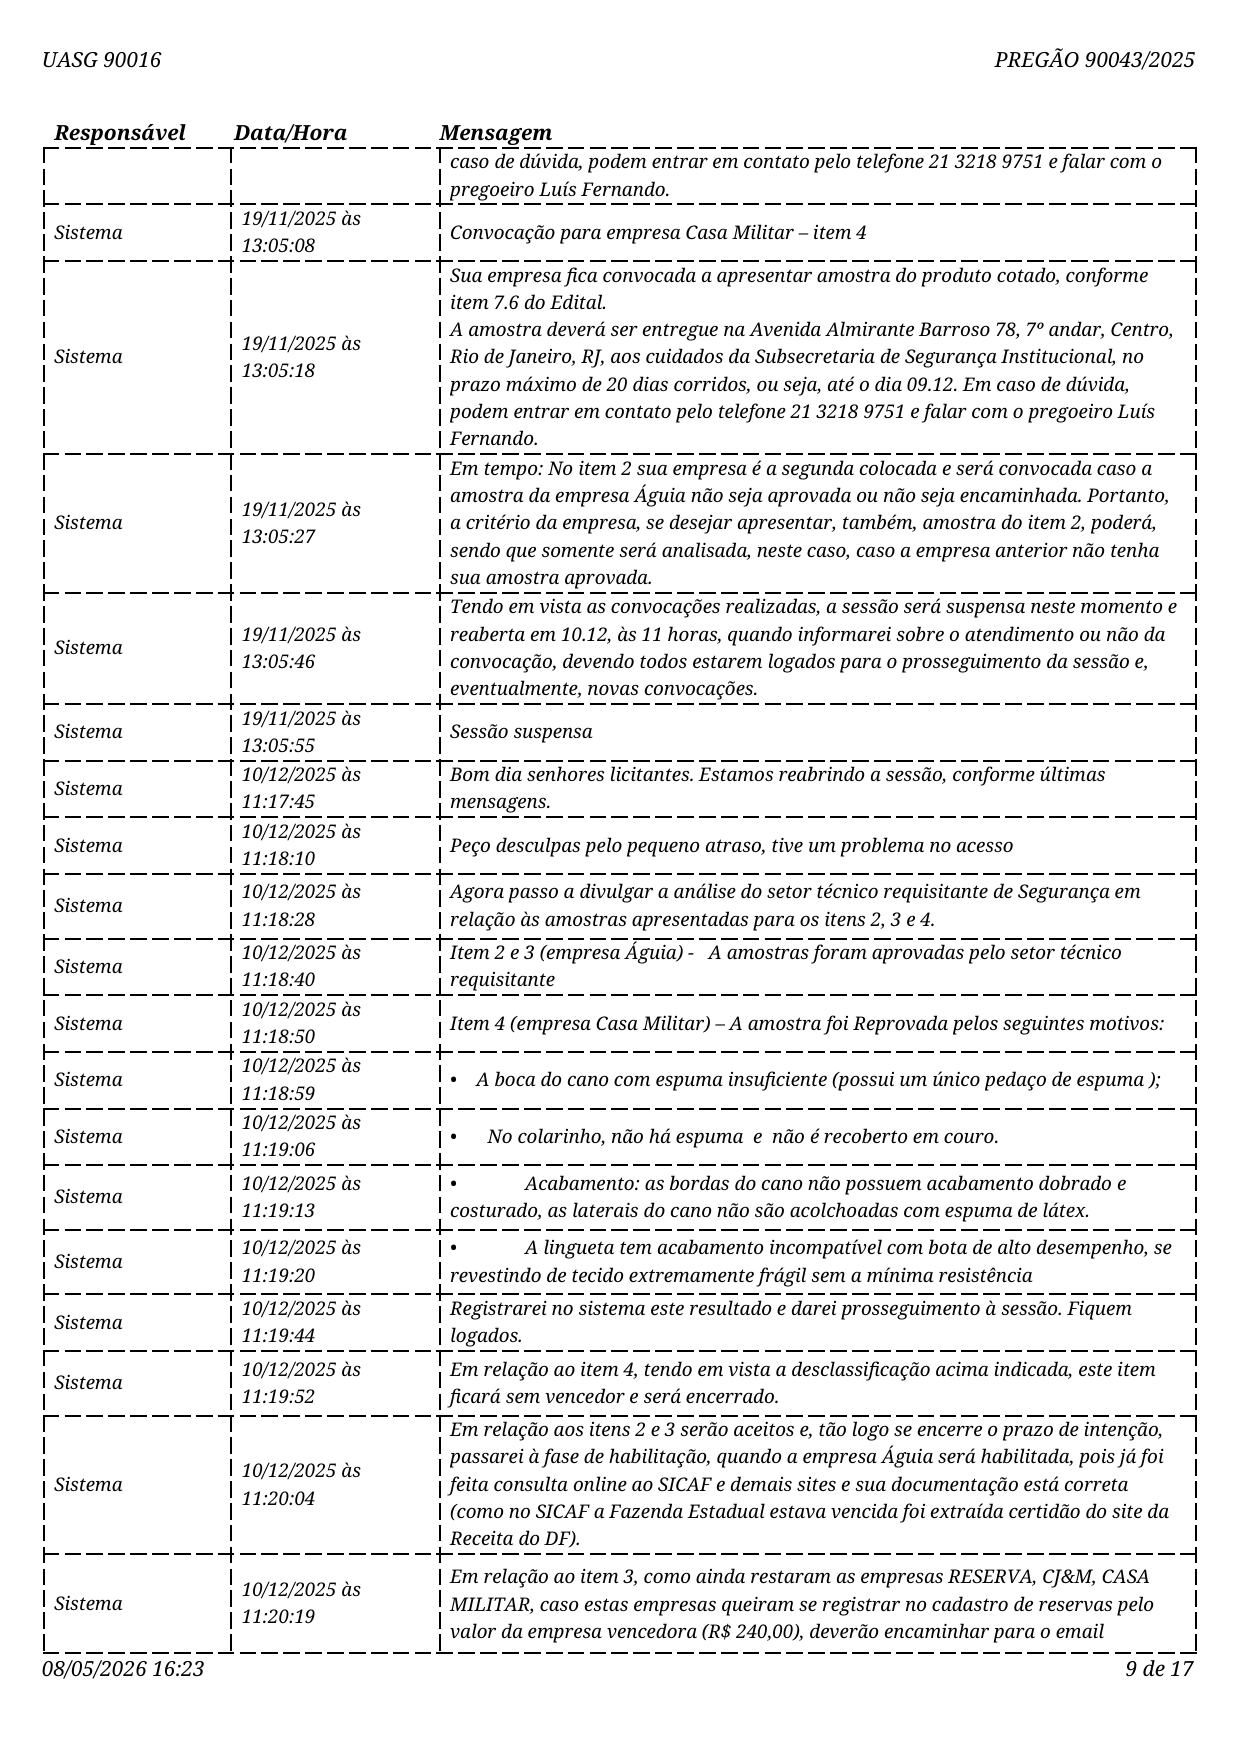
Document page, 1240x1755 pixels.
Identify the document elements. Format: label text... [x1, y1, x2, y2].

table_cell Sistema [44, 1350, 231, 1414]
table_cell Sistema [44, 994, 231, 1051]
table_cell • A boca do cano com espuma insuficiente (possui um único pedaço de espuma ); [440, 1051, 1196, 1107]
table_cell 10/12/2025 às 11:18:59 [231, 1051, 439, 1107]
table_cell Tendo em vista as convocações realizadas, a sessão será suspensa neste momento e reaberta em 10.12, às 11 horas, quando informarei sobre o atendimento ou não da convocação, devendo todos estarem logados para o prosseguimento da sessão e, eventualmente, novas convocações. [440, 592, 1196, 703]
table_cell Sistema [44, 760, 231, 816]
table_cell Item 2 e 3 (empresa Águia) - A amostras foram aprovadas pelo setor técnico requisitante [440, 938, 1196, 994]
table_cell Registrarei no sistema este resultado e darei prosseguimento à sessão. Fiquem logados. [440, 1293, 1196, 1350]
table_cell 10/12/2025 às 11:18:28 [231, 873, 439, 937]
table_cell Sistema [44, 592, 231, 703]
table_cell Sessão suspensa [440, 703, 1196, 759]
table_cell 10/12/2025 às 11:19:44 [231, 1293, 439, 1350]
table_cell Sistema [44, 203, 231, 260]
table_cell 10/12/2025 às 11:17:45 [231, 760, 439, 816]
table_cell 10/12/2025 às 11:19:52 [231, 1350, 439, 1414]
table_cell • No colarinho, não há espuma e não é recoberto em couro. [440, 1108, 1196, 1164]
table_cell 19/11/2025 às 13:05:08 [231, 203, 439, 260]
table_cell [44, 147, 231, 203]
table_cell • A lingueta tem acabamento incompatível com bota de alto desempenho, se revestindo de tecido extremamente frágil sem a mínima resistência [440, 1229, 1196, 1293]
table_cell Sistema [44, 1108, 231, 1164]
table_cell Sistema [44, 1051, 231, 1107]
table_cell Sistema [44, 873, 231, 937]
table_cell Em relação ao item 3, como ainda restaram as empresas RESERVA, CJ&M, CASA MILITAR, caso estas empresas queiram se registrar no cadastro de reservas pelo valor da empresa vencedora (R$ 240,00), deverão encaminhar para o email [440, 1553, 1196, 1652]
table_cell Em relação ao item 4, tendo em vista a desclassificação acima indicada, este item ficará sem vencedor e será encerrado. [440, 1350, 1196, 1414]
table_cell 10/12/2025 às 11:19:20 [231, 1229, 439, 1293]
table_cell Sistema [44, 1164, 231, 1229]
table_cell Sistema [44, 1415, 231, 1553]
table_cell Sistema [44, 260, 231, 453]
table_cell Sistema [44, 816, 231, 873]
table_cell Agora passo a divulgar a análise do setor técnico requisitante de Segurança em relação às amostras apresentadas para os itens 2, 3 e 4. [440, 873, 1196, 937]
table_cell 10/12/2025 às 11:19:13 [231, 1164, 439, 1229]
table_cell Sistema [44, 1553, 231, 1652]
table_cell Sistema [44, 1229, 231, 1293]
table_cell 10/12/2025 às 11:18:10 [231, 816, 439, 873]
table_cell • Acabamento: as bordas do cano não possuem acabamento dobrado e costurado, as laterais do cano não são acolchoadas com espuma de látex. [440, 1164, 1196, 1229]
table_cell 19/11/2025 às 13:05:55 [231, 703, 439, 759]
table_cell Sistema [44, 703, 231, 759]
table_cell Sistema [44, 1293, 231, 1350]
table_cell Sua empresa fica convocada a apresentar amostra do produto cotado, conforme item 7.6 do Edital. A amostra deverá ser entregue na Avenida Almirante Barroso 78, 7º andar, Centro, Rio de Janeiro, RJ, aos cuidados da Subsecretaria de Segurança Institucional, no prazo máximo de 20 dias corridos, ou seja, até o dia 09.12. Em caso de dúvida, podem entrar em contato pelo telefone 21 3218 9751 e falar com o pregoeiro Luís Fernando. [440, 260, 1196, 453]
table_cell Bom dia senhores licitantes. Estamos reabrindo a sessão, conforme últimas mensagens. [440, 760, 1196, 816]
table_cell Sistema [44, 938, 231, 994]
table_cell 10/12/2025 às 11:20:19 [231, 1553, 439, 1652]
table_cell 19/11/2025 às 13:05:46 [231, 592, 439, 703]
table_cell 10/12/2025 às 11:18:40 [231, 938, 439, 994]
table_cell Peço desculpas pelo pequeno atraso, tive um problema no acesso [440, 816, 1196, 873]
table_cell 19/11/2025 às 13:05:27 [231, 453, 439, 592]
table_cell 10/12/2025 às 11:19:06 [231, 1108, 439, 1164]
table_cell Convocação para empresa Casa Militar – item 4 [440, 203, 1196, 260]
table_cell 19/11/2025 às 13:05:18 [231, 260, 439, 453]
table_cell Item 4 (empresa Casa Militar) – A amostra foi Reprovada pelos seguintes motivos: [440, 994, 1196, 1051]
table_cell 10/12/2025 às 11:18:50 [231, 994, 439, 1051]
table_cell caso de dúvida, podem entrar em contato pelo telefone 21 3218 9751 e falar com o pregoeiro Luís Fernando. [440, 147, 1196, 203]
table_cell Em tempo: No item 2 sua empresa é a segunda colocada e será convocada caso a amostra da empresa Águia não seja aprovada ou não seja encaminhada. Portanto, a critério da empresa, se desejar apresentar, também, amostra do item 2, poderá, sendo que somente será analisada, neste caso, caso a empresa anterior não tenha sua amostra aprovada. [440, 453, 1196, 592]
table_cell Em relação aos itens 2 e 3 serão aceitos e, tão logo se encerre o prazo de intenção, passarei à fase de habilitação, quando a empresa Águia será habilitada, pois já foi feita consulta online ao SICAF e demais sites e sua documentação está correta (como no SICAF a Fazenda Estadual estava vencida foi extraída certidão do site da Receita do DF). [440, 1415, 1196, 1553]
table_cell 10/12/2025 às 11:20:04 [231, 1415, 439, 1553]
table_cell Sistema [44, 453, 231, 592]
table_cell [231, 147, 439, 203]
